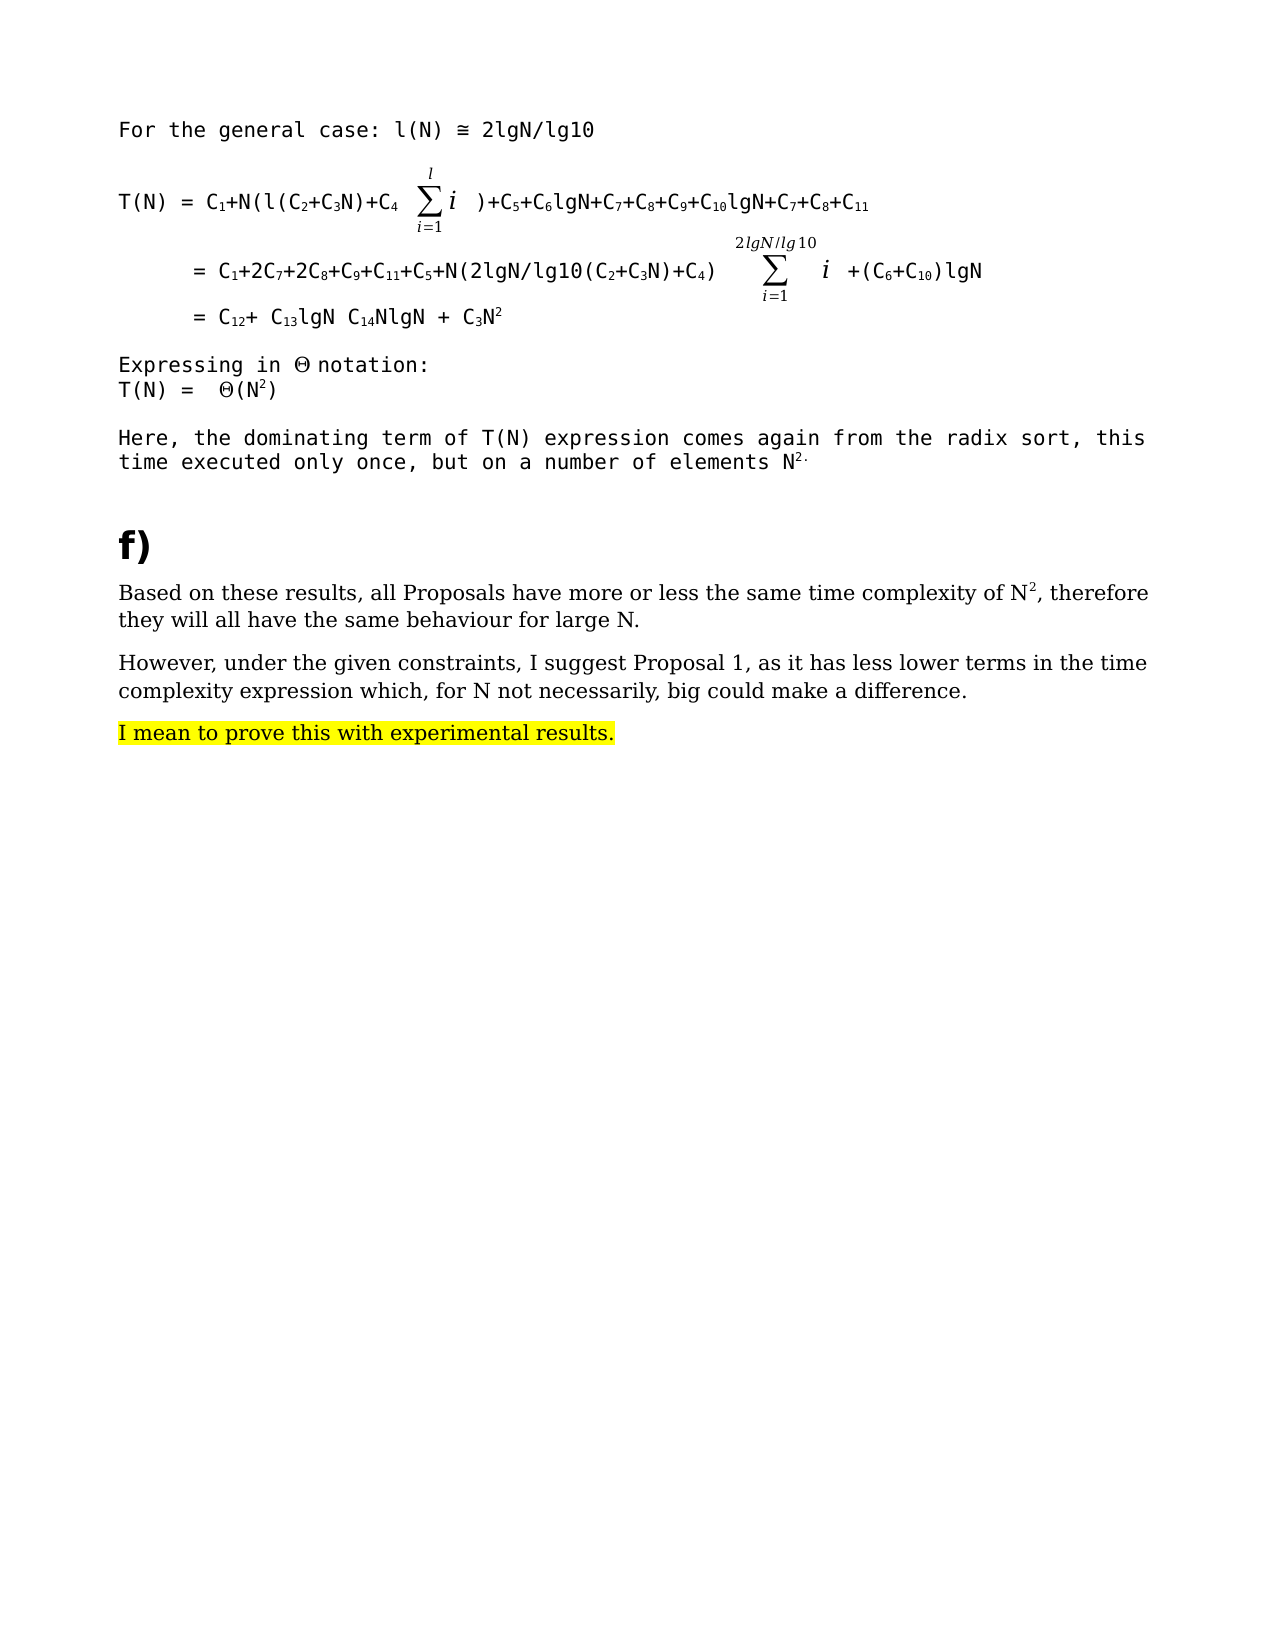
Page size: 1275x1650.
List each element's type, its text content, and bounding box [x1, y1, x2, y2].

text T(N) = C1+N(l(C2+C3N)+C4)+C5+C6lgN+C7+C8+C9+C10lgN+C7+C8+C11 [118, 167, 1157, 236]
text T(N) = Θ(N2) [118, 378, 1157, 402]
text I mean to prove this with experimental results. [118, 721, 1157, 745]
text For the general case: l(N) ≅ 2lgN/lg10 [118, 118, 1157, 142]
text Expressing in Θ notation: [118, 353, 1157, 378]
text Here, the dominating term of T(N) expression comes again from the radix sort, this time executed only once, but on a number of elements N2. [118, 426, 1157, 475]
text Based on these results, all Proposals have more or less the same time complexity of N2, therefore they will all have the same behaviour for large N. [118, 581, 1157, 633]
text = C12+ C13lgN C14NlgN + C3N2 [118, 305, 1157, 329]
text = C1+2C7+2C8+C9+C11+C5+N(2lgN/lg10(C2+C3N)+C4)+(C6+C10)lgN [118, 236, 1157, 305]
text However, under the given constraints, I suggest Proposal 1, as it has less lower terms in the time complexity expression which, for N not necessarily, big could make a difference. [118, 651, 1157, 703]
subtitle f) [118, 524, 1157, 568]
